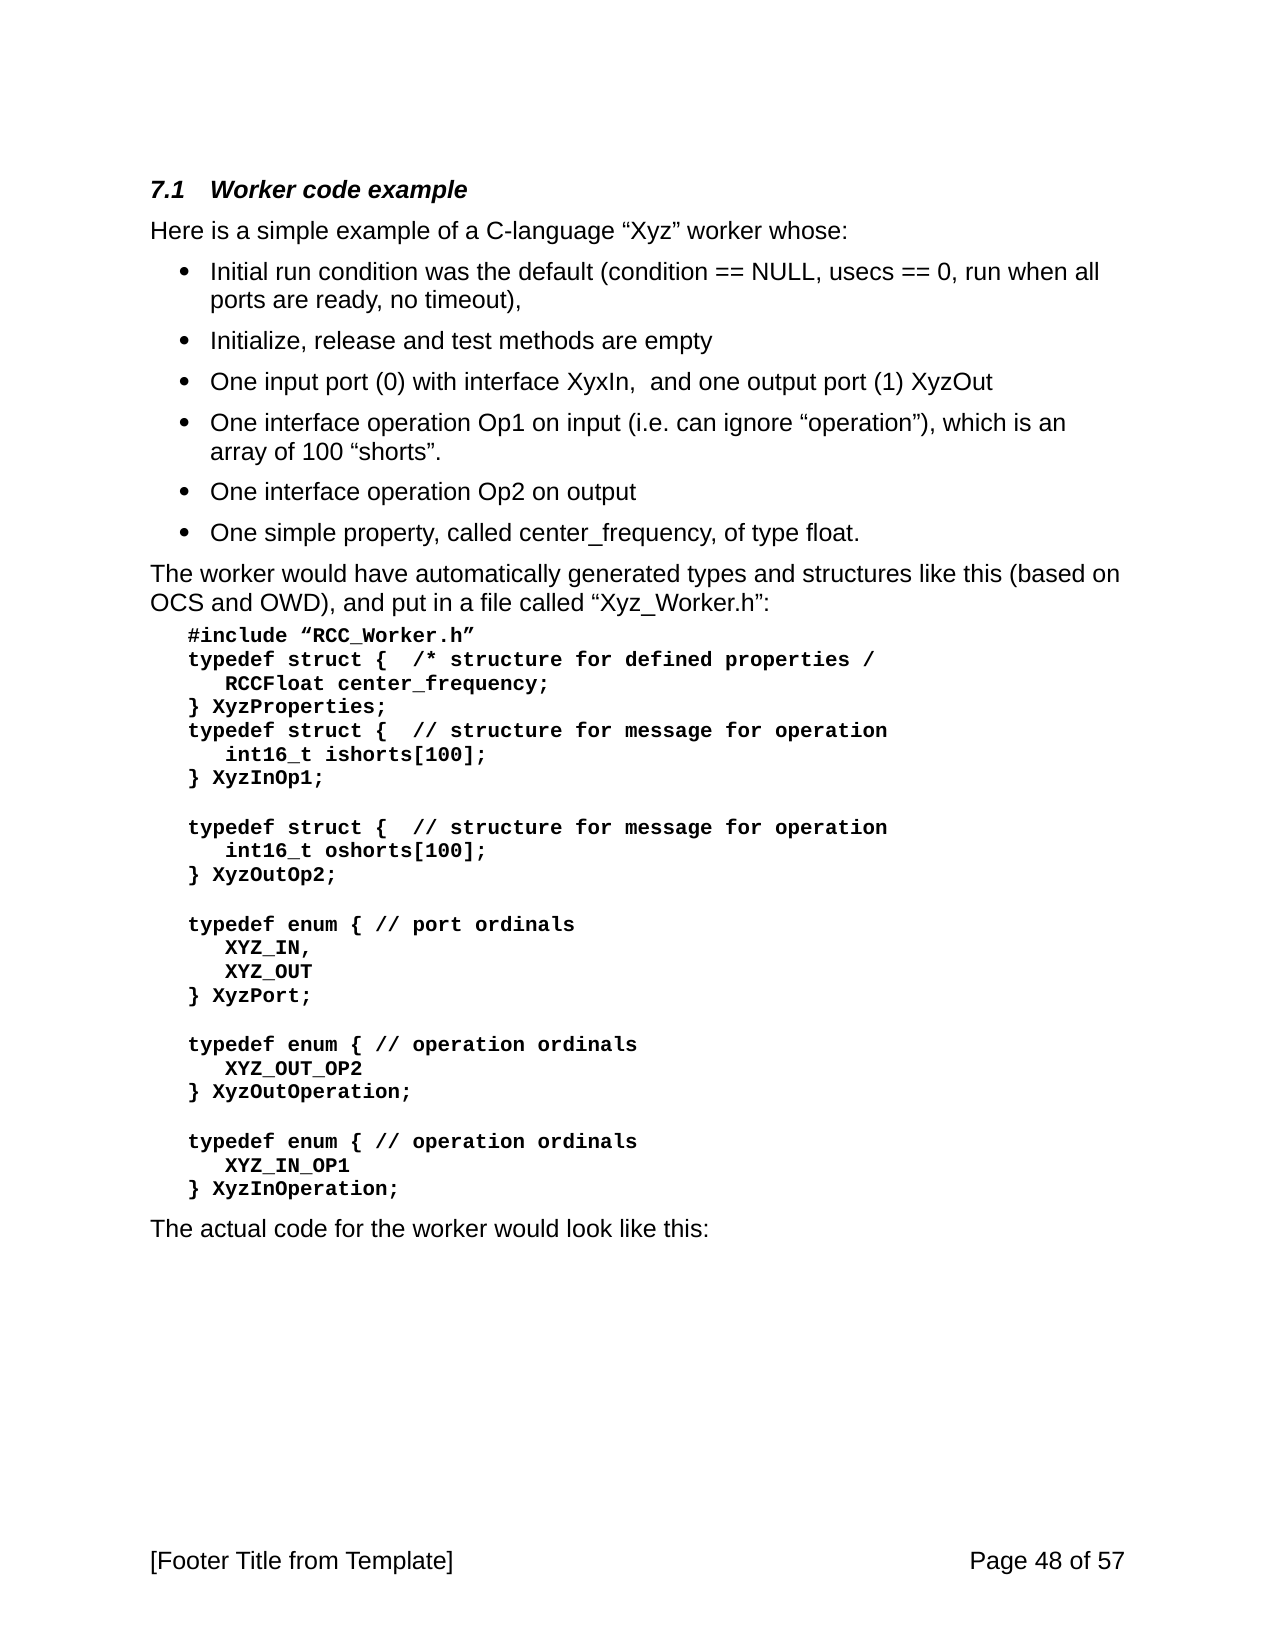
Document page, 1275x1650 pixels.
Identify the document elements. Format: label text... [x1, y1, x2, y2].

subtitle Worker code example [150, 175, 1125, 204]
list One interface operation Op2 on output [180, 477, 1125, 506]
text The actual code for the worker would look like this: [150, 1214, 1125, 1243]
list One simple property, called center_frequency, of type float. [180, 518, 1125, 547]
list Initialize, release and test methods are empty [180, 326, 1125, 355]
text The worker would have automatically generated types and structures like this (based on OCS and OWD), and put in a file called “Xyz_Worker.h”: [150, 559, 1125, 616]
text #include “RCC_Worker.h” typedef struct { /* structure for defined properties / RCCFloat center_frequency; } XyzProperties; typedef struct { // structure for message for operation int16_t ishorts[100]; } XyzInOp1; typedef struct { // structure for message for operation int16_t oshorts[100]; } XyzOutOp2; typedef enum { // port ordinals XYZ_IN, XYZ_OUT } XyzPort; typedef enum { // operation ordinals XYZ_OUT_OP2 } XyzOutOperation; typedef enum { // operation ordinals XYZ_IN_OP1 } XyzInOperation; [187, 625, 1125, 1202]
list One interface operation Op1 on input (i.e. can ignore “operation”), which is an array of 100 “shorts”. [180, 408, 1125, 465]
list One input port (0) with interface XyxIn, and one output port (1) XyzOut [180, 367, 1125, 396]
text Here is a simple example of a C-language “Xyz” worker whose: [150, 216, 1125, 244]
list Initial run condition was the default (condition == NULL, usecs == 0, run when all ports are ready, no timeout), [180, 256, 1125, 314]
